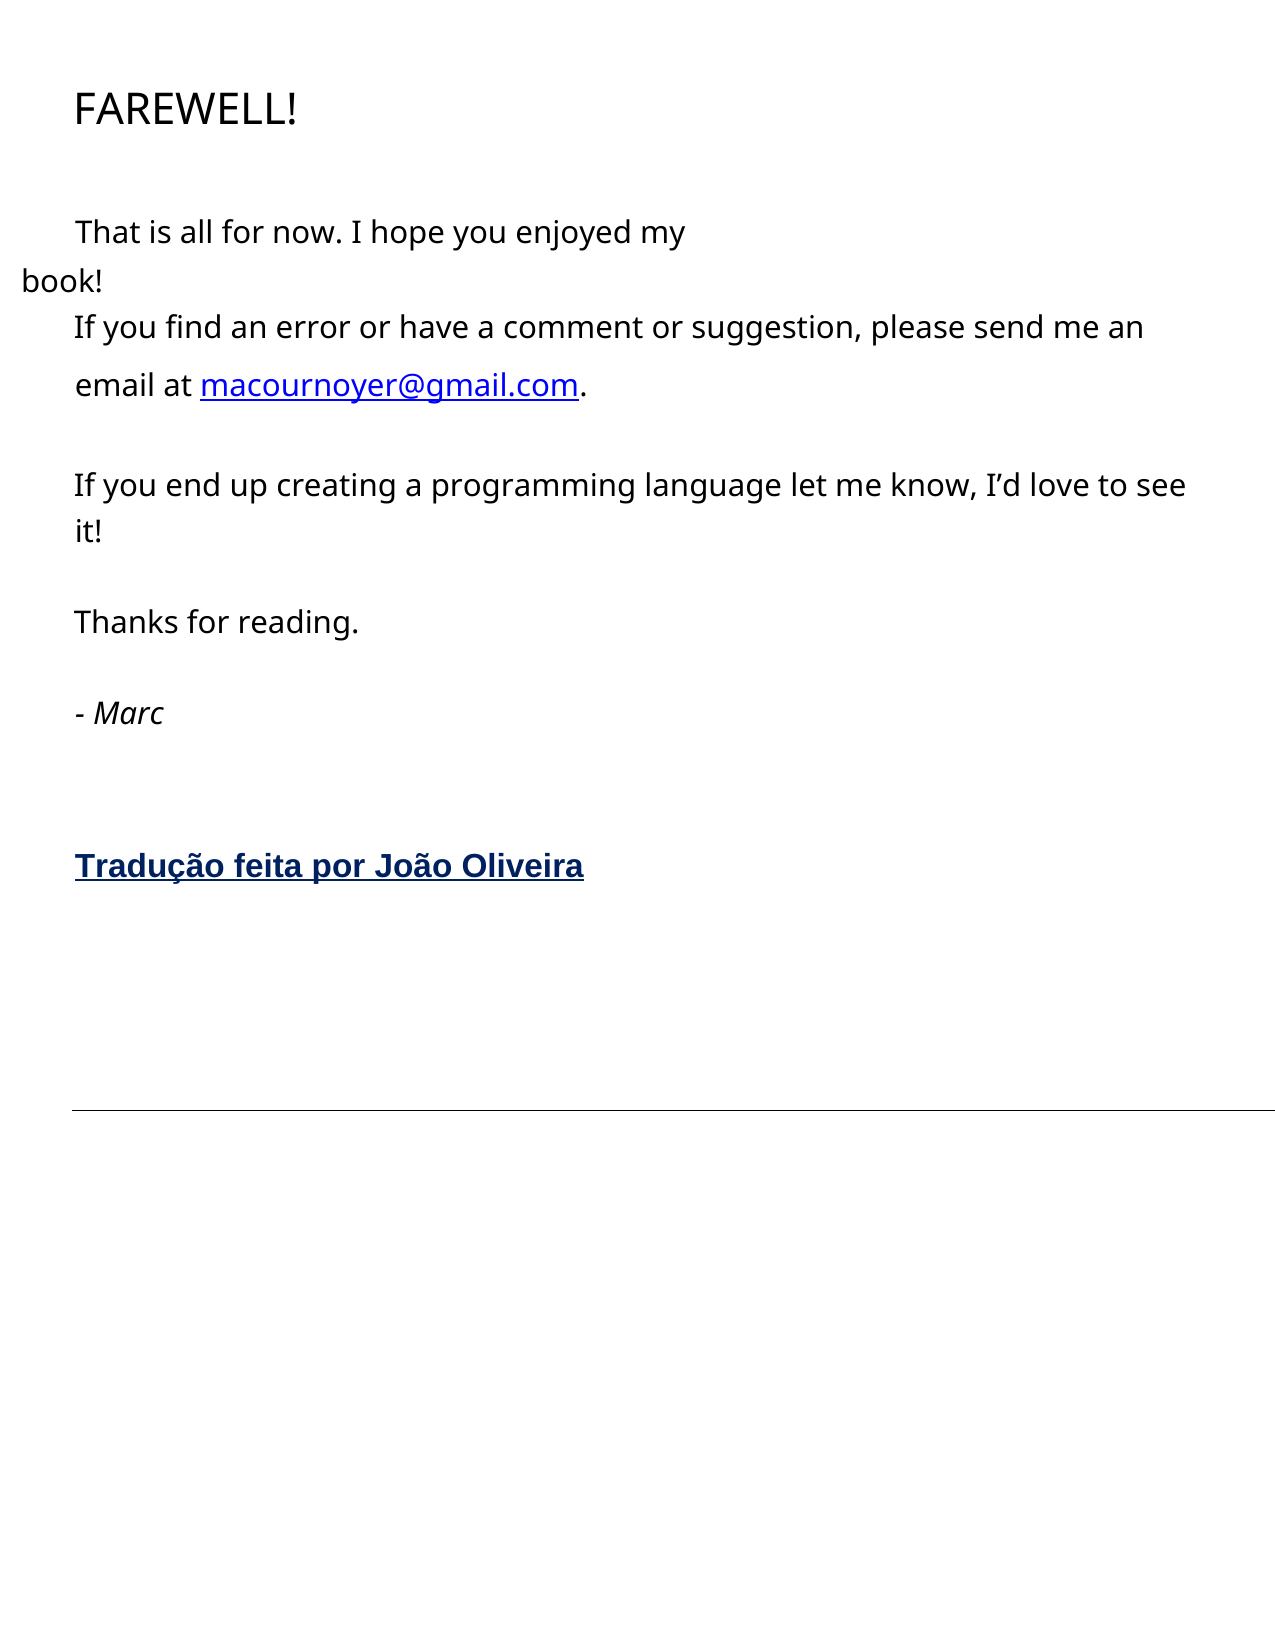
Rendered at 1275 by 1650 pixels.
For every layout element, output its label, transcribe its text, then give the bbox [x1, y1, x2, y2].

text If you end up creating a programming language let me know, I’d love to see it! [73, 463, 1188, 551]
text FAREWELL! [73, 78, 1269, 137]
text If you find an error or have a comment or suggestion, please send me an email at macournoyer@gmail.com. [73, 305, 1188, 405]
text - Marc [75, 691, 1271, 733]
text Thanks for reading. [73, 600, 1188, 642]
subtitle Tradução feita por João Oliveira [74, 846, 1271, 884]
text That is all for now. I hope you enjoyed my book! [21, 211, 744, 305]
